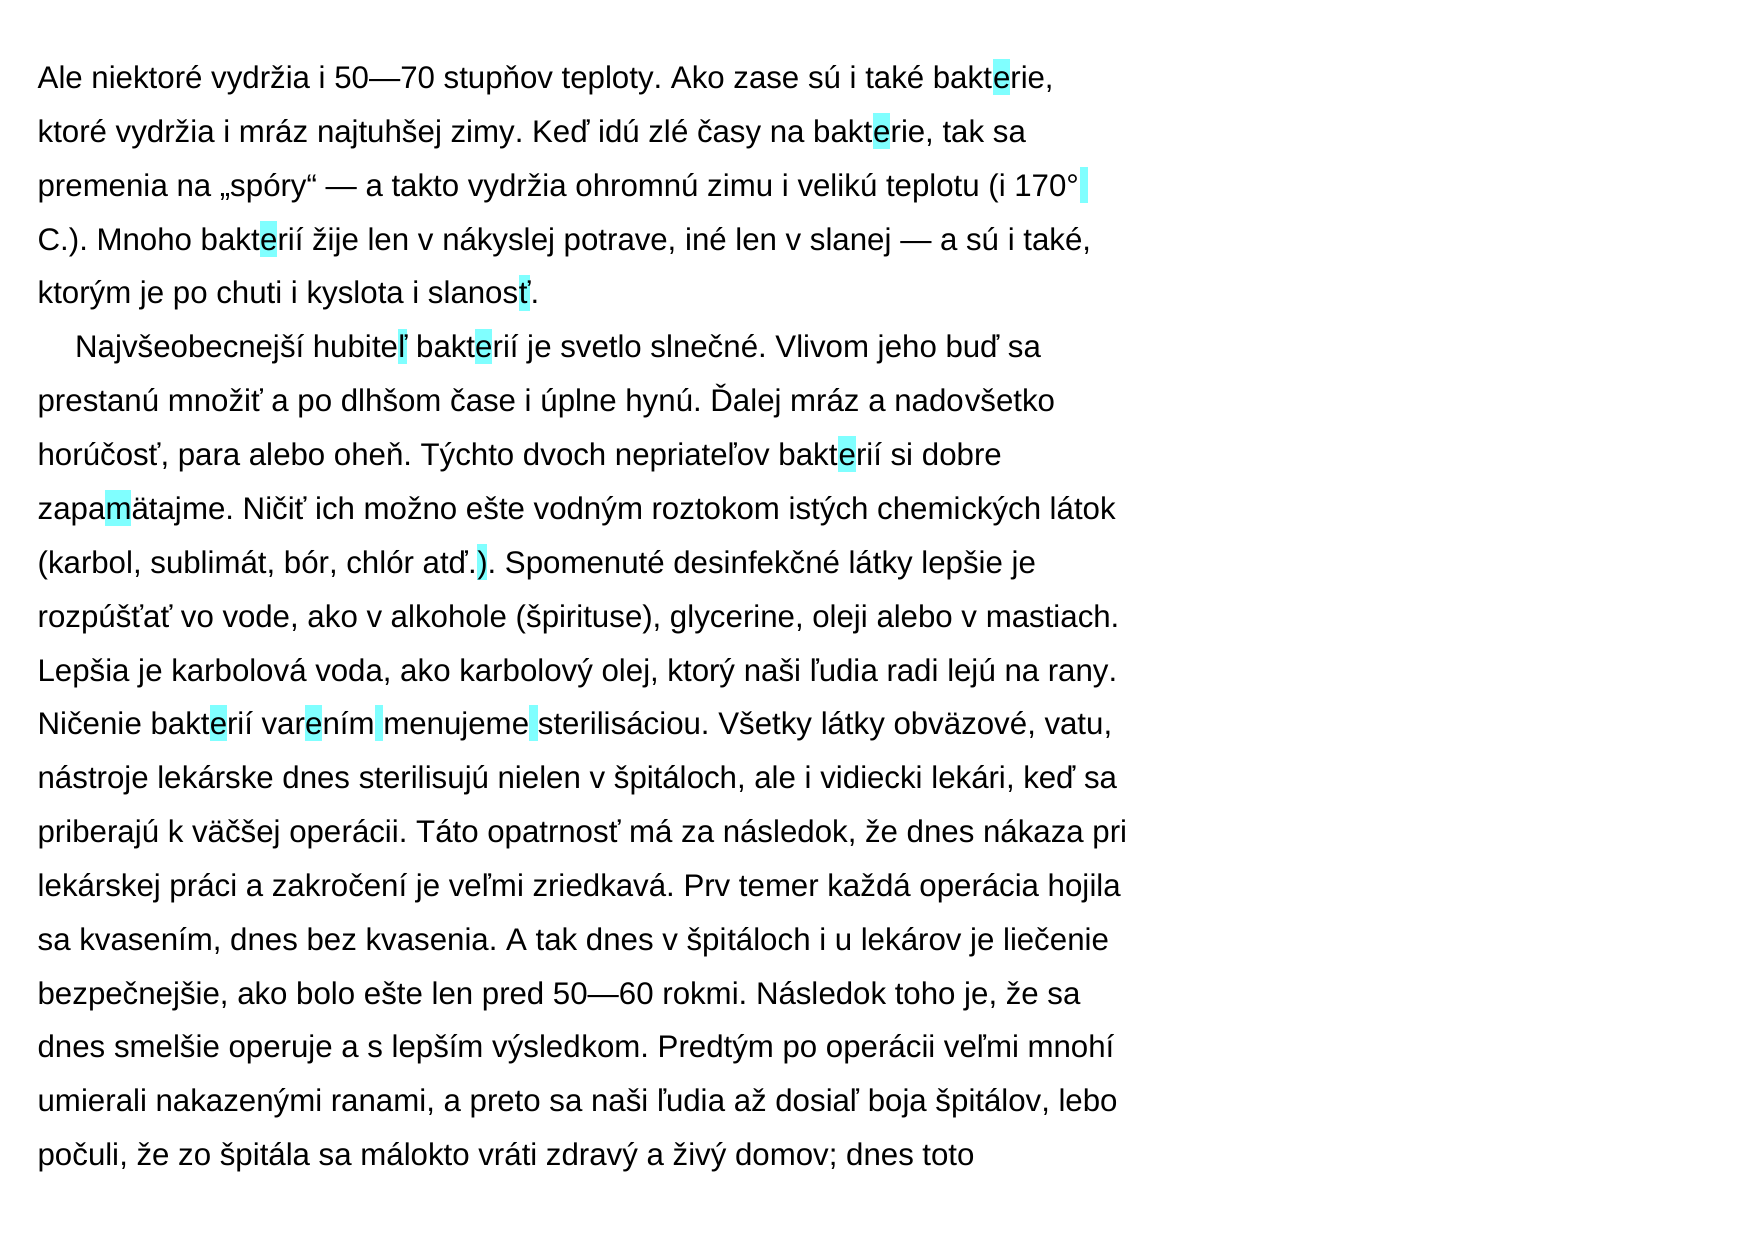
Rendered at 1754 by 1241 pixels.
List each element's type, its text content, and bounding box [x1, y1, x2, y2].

text Ale niektoré vydržia i 50—70 stupňov teploty. Ako zase sú i také bakterie, ktoré vydržia i mráz najtuhšej zimy. Keď idú zlé časy na bakterie, tak sa premenia na „spóry“ — a takto vydržia ohromnú zimu i velikú teplotu (i 170° C.). Mnoho bakterií žije len v nákyslej potrave, iné len v slanej — a sú i také, ktorým je po chuti i kyslota i slanosť. [37, 59, 1130, 311]
text Najvšeobecnejší hubiteľ bakterií je svetlo slnečné. Vlivom jeho buď sa prestanú množiť a po dlhšom čase i úplne hynú. Ďalej mráz a nado­všetko horúčosť, para alebo oheň. Týchto dvoch nepriateľov bakterií si dobre zapamätajme. Ničiť ich možno ešte vodným roztokom istých chemi­ckých látok (karbol, sublimát, bór, chlór atď.). Spomenuté desinfekčné látky lepšie je rozpúšťať vo vode, ako v alkohole (špirituse), glycerine, oleji alebo v mastiach. Lepšia je karbolová voda, ako karbolový olej, ktorý naši ľudia radi lejú na rany. Ničenie bakterií varením menujeme sterilisáciou. Všetky látky obväzové, vatu, nástroje le­kárske dnes sterilisujú nielen v špitáloch, ale i vidiecki lekári, keď sa priberajú k väčšej ope­rácii. Táto opatrnosť má za následok, že dnes nákaza pri lekárskej práci a zakročení je veľmi zriedkavá. Prv temer každá operácia hojila sa kvasením, dnes bez kvasenia. A tak dnes v špi­táloch i u lekárov je liečenie bezpečnejšie, ako bolo ešte len pred 50—60 rokmi. Následok toho je, že sa dnes smelšie operuje a s lepším výsled­kom. Predtým po operácii veľmi mnohí umierali nakazenými ranami, a preto sa naši ľudia až dosiaľ boja špitálov, lebo počuli, že zo špitála sa málokto vráti zdravý a živý domov; dnes toto [37, 328, 1130, 1172]
